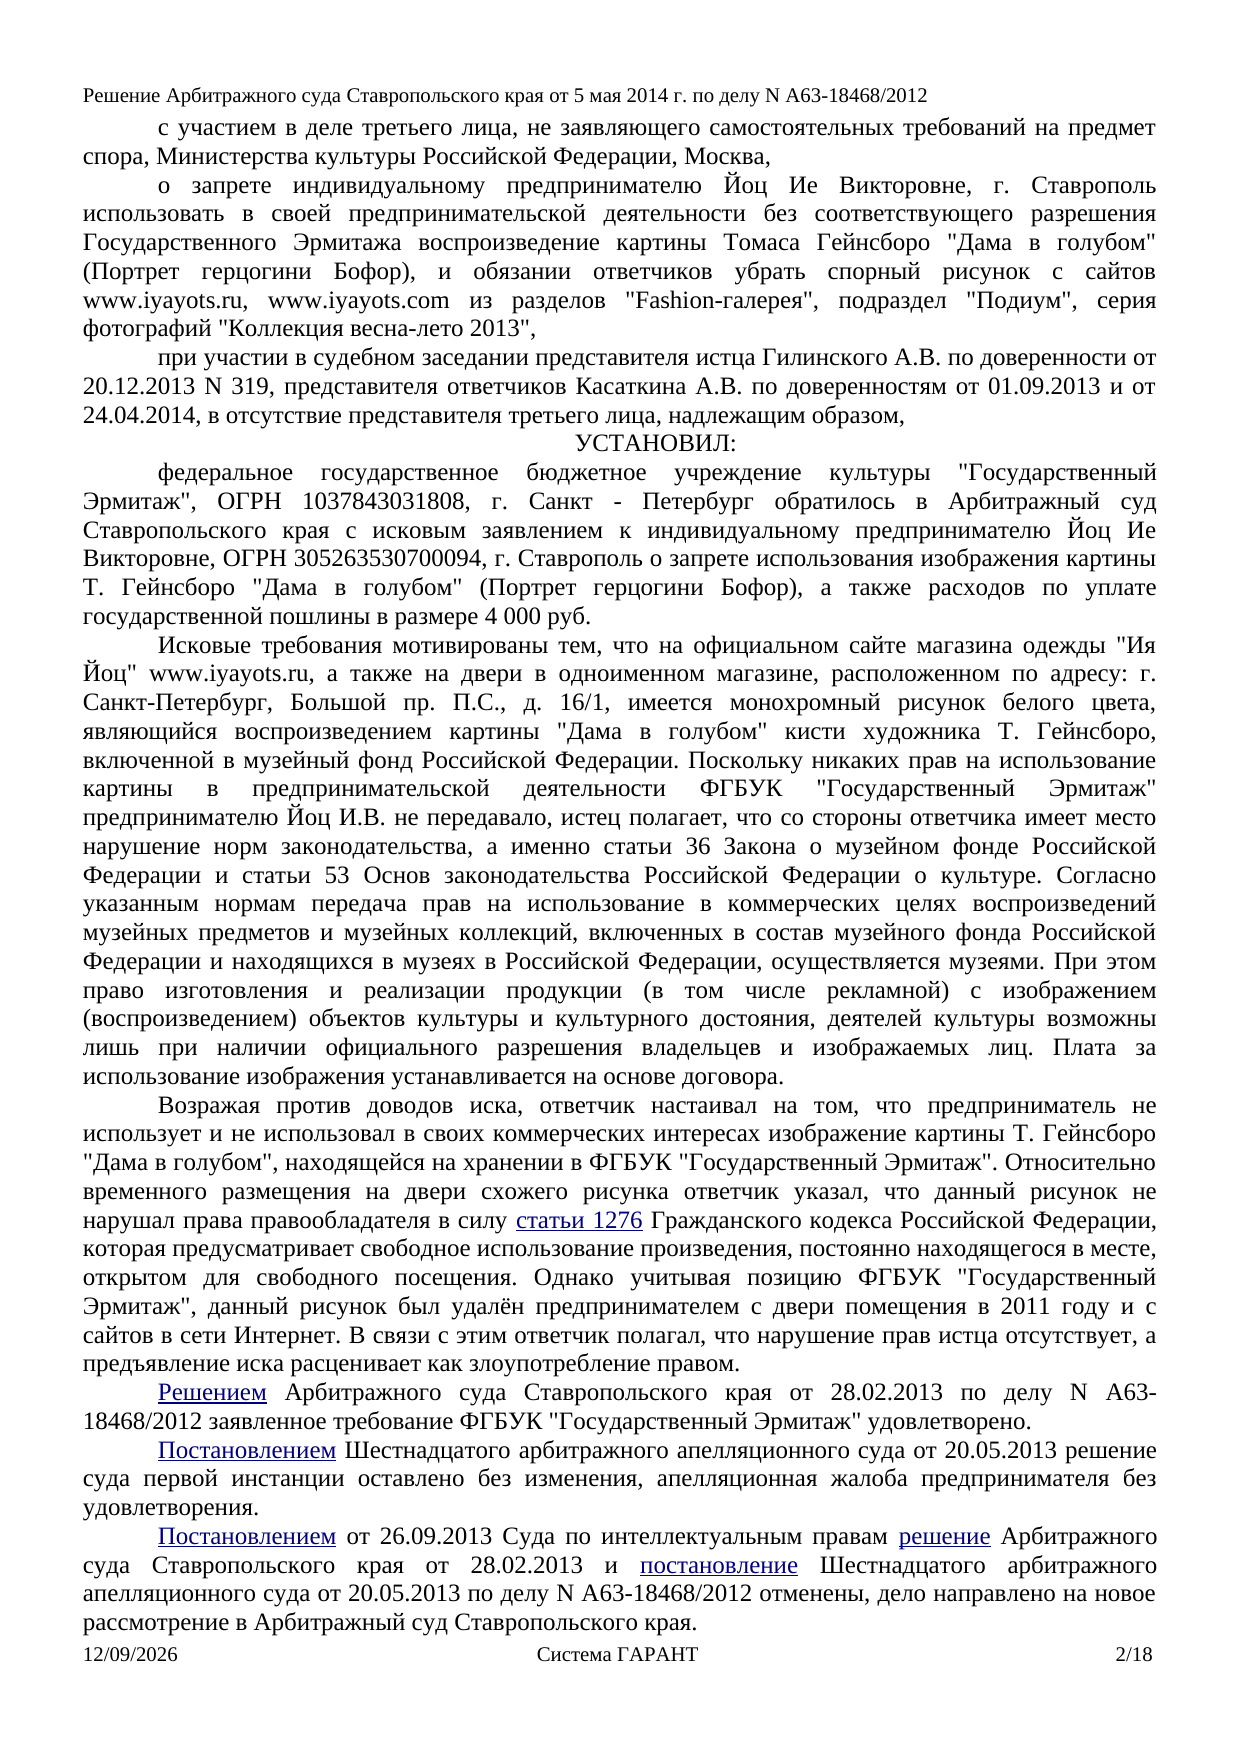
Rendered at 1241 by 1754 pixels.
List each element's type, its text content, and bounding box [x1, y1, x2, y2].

text с участием в деле третьего лица, не заявляющего самостоятельных требований на предмет спора, Министерства культуры Российской Федерации, Москва, [83, 112, 1157, 170]
text Постановлением Шестнадцатого арбитражного апелляционного суда от 20.05.2013 решение суда первой инстанции оставлено без изменения, апелляционная жалоба предпринимателя без удовлетворения. [83, 1435, 1157, 1521]
text о запрете индивидуальному предпринимателю Йоц Ие Викторовне, г. Ставрополь использовать в своей предпринимательской деятельности без соответствующего разрешения Государственного Эрмитажа воспроизведение картины Томаса Гейнсборо "Дама в голубом" (Портрет герцогини Бофор), и обязании ответчиков убрать спорный рисунок с сайтов www.iyayots.ru, www.iyayots.com из разделов "Fashion-галерея", подраздел "Подиум", серия фотографий "Коллекция весна-лето 2013", [83, 170, 1157, 342]
text УСТАНОВИЛ: [83, 428, 1157, 457]
text Постановлением от 26.09.2013 Суда по интеллектуальным правам решение Арбитражного суда Ставропольского края от 28.02.2013 и постановление Шестнадцатого арбитражного апелляционного суда от 20.05.2013 по делу N А63-18468/2012 отменены, дело направлено на новое рассмотрение в Арбитражный суд Ставропольского края. [83, 1521, 1157, 1636]
text Решением Арбитражного суда Ставропольского края от 28.02.2013 по делу N А63-18468/2012 заявленное требование ФГБУК "Государственный Эрмитаж" удовлетворено. [83, 1377, 1157, 1435]
text федеральное государственное бюджетное учреждение культуры "Государственный Эрмитаж", ОГРН 1037843031808, г. Санкт - Петербург обратилось в Арбитражный суд Ставропольского края с исковым заявлением к индивидуальному предпринимателю Йоц Ие Викторовне, ОГРН 305263530700094, г. Ставрополь о запрете использования изображения картины Т. Гейнсборо "Дама в голубом" (Портрет герцогини Бофор), а также расходов по уплате государственной пошлины в размере 4 000 руб. [83, 457, 1157, 630]
text при участии в судебном заседании представителя истца Гилинского А.В. по доверенности от 20.12.2013 N 319, представителя ответчиков Касаткина А.В. по доверенностям от 01.09.2013 и от 24.04.2014, в отсутствие представителя третьего лица, надлежащим образом, [83, 342, 1157, 428]
text Исковые требования мотивированы тем, что на официальном сайте магазина одежды "Ия Йоц" www.iyayots.ru, а также на двери в одноименном магазине, расположенном по адресу: г. Санкт-Петербург, Большой пр. П.С., д. 16/1, имеется монохромный рисунок белого цвета, являющийся воспроизведением картины "Дама в голубом" кисти художника Т. Гейнсборо, включенной в музейный фонд Российской Федерации. Поскольку никаких прав на использование картины в предпринимательской деятельности ФГБУК "Государственный Эрмитаж" предпринимателю Йоц И.В. не передавало, истец полагает, что со стороны ответчика имеет место нарушение норм законодательства, а именно статьи 36 Закона о музейном фонде Российской Федерации и статьи 53 Основ законодательства Российской Федерации о культуре. Согласно указанным нормам передача прав на использование в коммерческих целях воспроизведений музейных предметов и музейных коллекций, включенных в состав музейного фонда Российской Федерации и находящихся в музеях в Российской Федерации, осуществляется музеями. При этом право изготовления и реализации продукции (в том числе рекламной) с изображением (воспроизведением) объектов культуры и культурного достояния, деятелей культуры возможны лишь при наличии официального разрешения владельцев и изображаемых лиц. Плата за использование изображения устанавливается на основе договора. [83, 630, 1157, 1090]
text Возражая против доводов иска, ответчик настаивал на том, что предприниматель не использует и не использовал в своих коммерческих интересах изображение картины Т. Гейнсборо "Дама в голубом", находящейся на хранении в ФГБУК "Государственный Эрмитаж". Относительно временного размещения на двери схожего рисунка ответчик указал, что данный рисунок не нарушал права правообладателя в силу статьи 1276 Гражданского кодекса Российской Федерации, которая предусматривает свободное использование произведения, постоянно находящегося в месте, открытом для свободного посещения. Однако учитывая позицию ФГБУК "Государственный Эрмитаж", данный рисунок был удалён предпринимателем с двери помещения в 2011 году и с сайтов в сети Интернет. В связи с этим ответчик полагал, что нарушение прав истца отсутствует, а предъявление иска расценивает как злоупотребление правом. [83, 1090, 1157, 1377]
